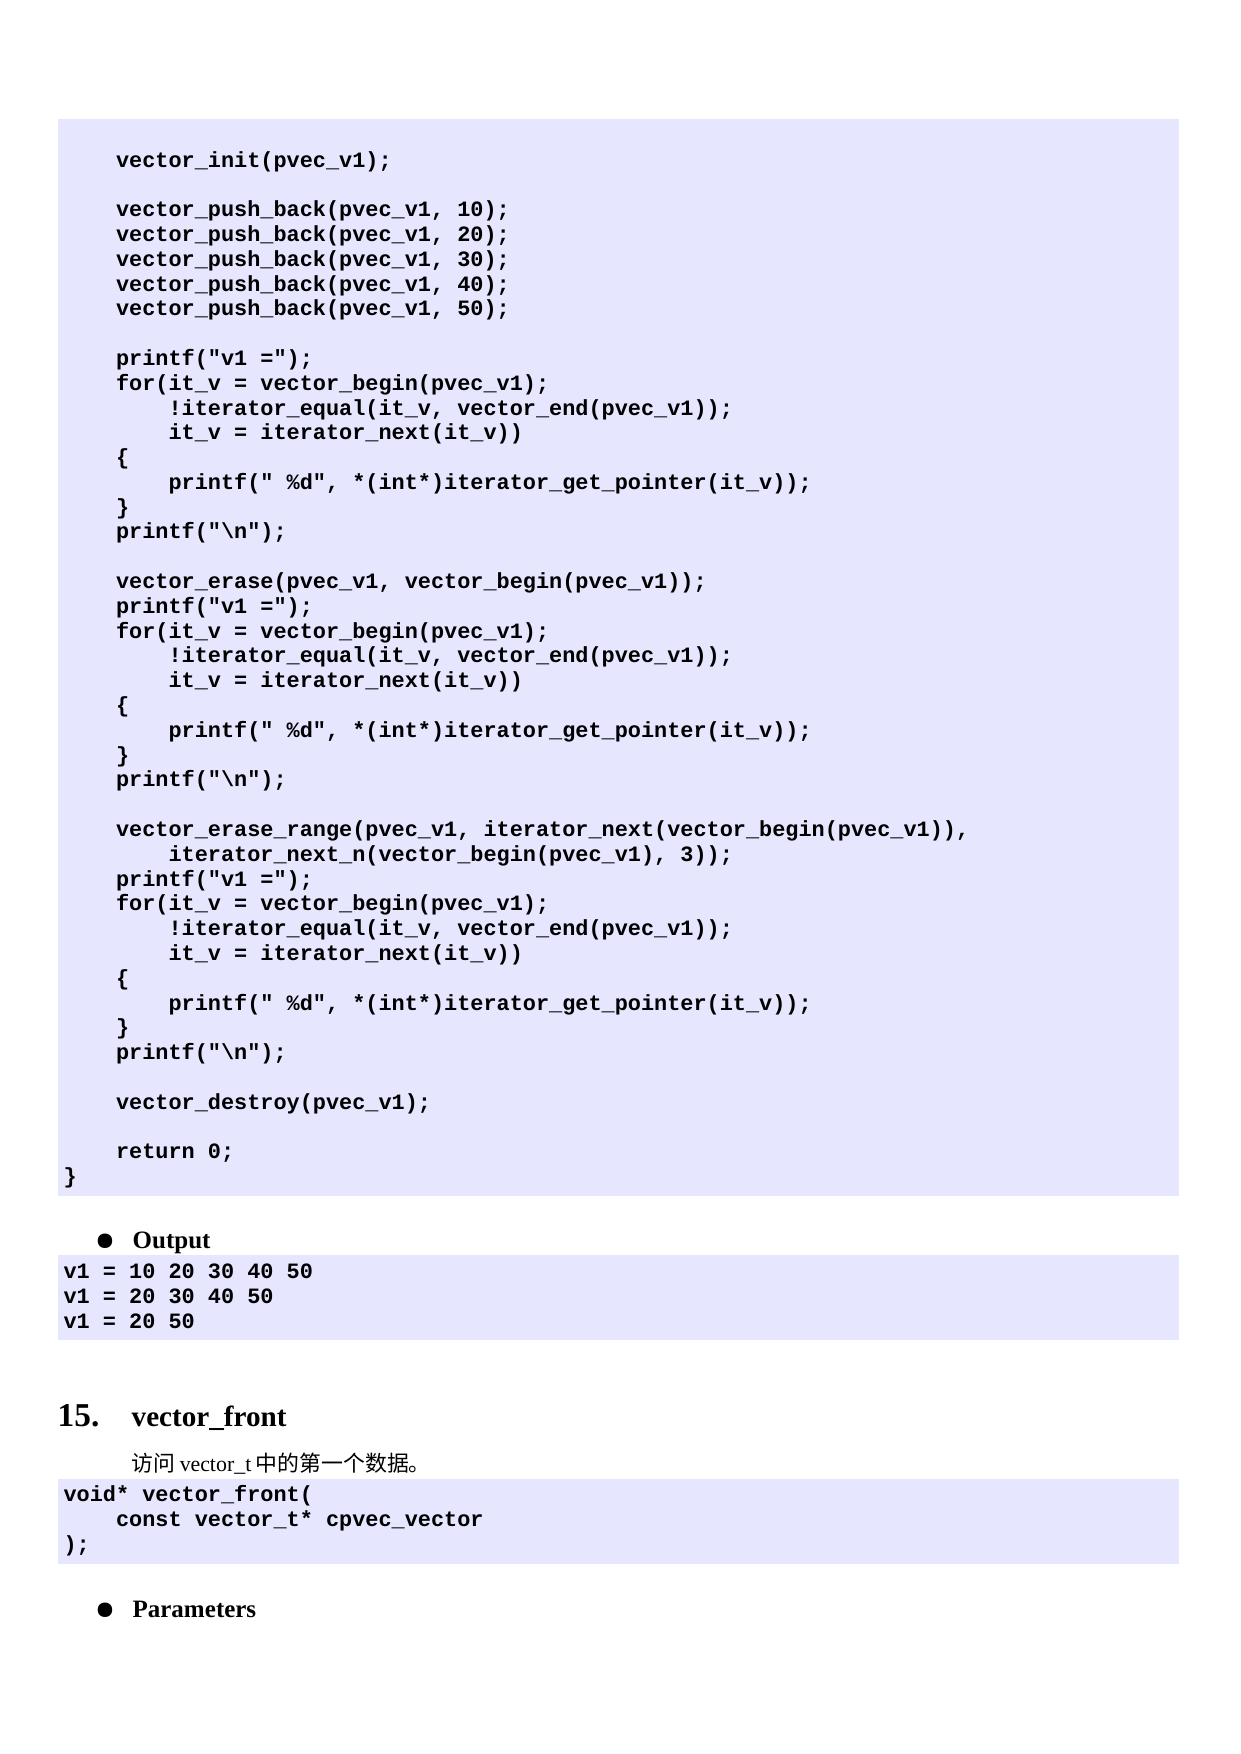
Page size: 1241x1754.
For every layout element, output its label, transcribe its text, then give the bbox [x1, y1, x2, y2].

table_header void* vector_front( const vector_t* cpvec_vector ); [58, 1479, 1179, 1564]
table_header v1 = 10 20 30 40 50 v1 = 20 30 40 50 v1 = 20 50 [58, 1255, 1179, 1340]
table_header vector_init(pvec_v1); vector_push_back(pvec_v1, 10); vector_push_back(pvec_v1, 20); vector_push_back(pvec_v1, 30); vector_push_back(pvec_v1, 40); vector_push_back(pvec_v1, 50); printf("v1 ="); for(it_v = vector_begin(pvec_v1); !iterator_equal(it_v, vector_end(pvec_v1)); it_v = iterator_next(it_v)) { printf(" %d", *(int*)iterator_get_pointer(it_v)); } printf("\n"); vector_erase(pvec_v1, vector_begin(pvec_v1)); printf("v1 ="); for(it_v = vector_begin(pvec_v1); !iterator_equal(it_v, vector_end(pvec_v1)); it_v = iterator_next(it_v)) { printf(" %d", *(int*)iterator_get_pointer(it_v)); } printf("\n"); vector_erase_range(pvec_v1, iterator_next(vector_begin(pvec_v1)), iterator_next_n(vector_begin(pvec_v1), 3)); printf("v1 ="); for(it_v = vector_begin(pvec_v1); !iterator_equal(it_v, vector_end(pvec_v1)); it_v = iterator_next(it_v)) { printf(" %d", *(int*)iterator_get_pointer(it_v)); } printf("\n"); vector_destroy(pvec_v1); return 0; } [58, 119, 1179, 1196]
subtitle vector_front [57, 1395, 1179, 1433]
list Output [95, 1226, 1179, 1254]
list Parameters [95, 1594, 1179, 1622]
text 访问vector_t中的第一个数据。 [57, 1446, 1179, 1478]
